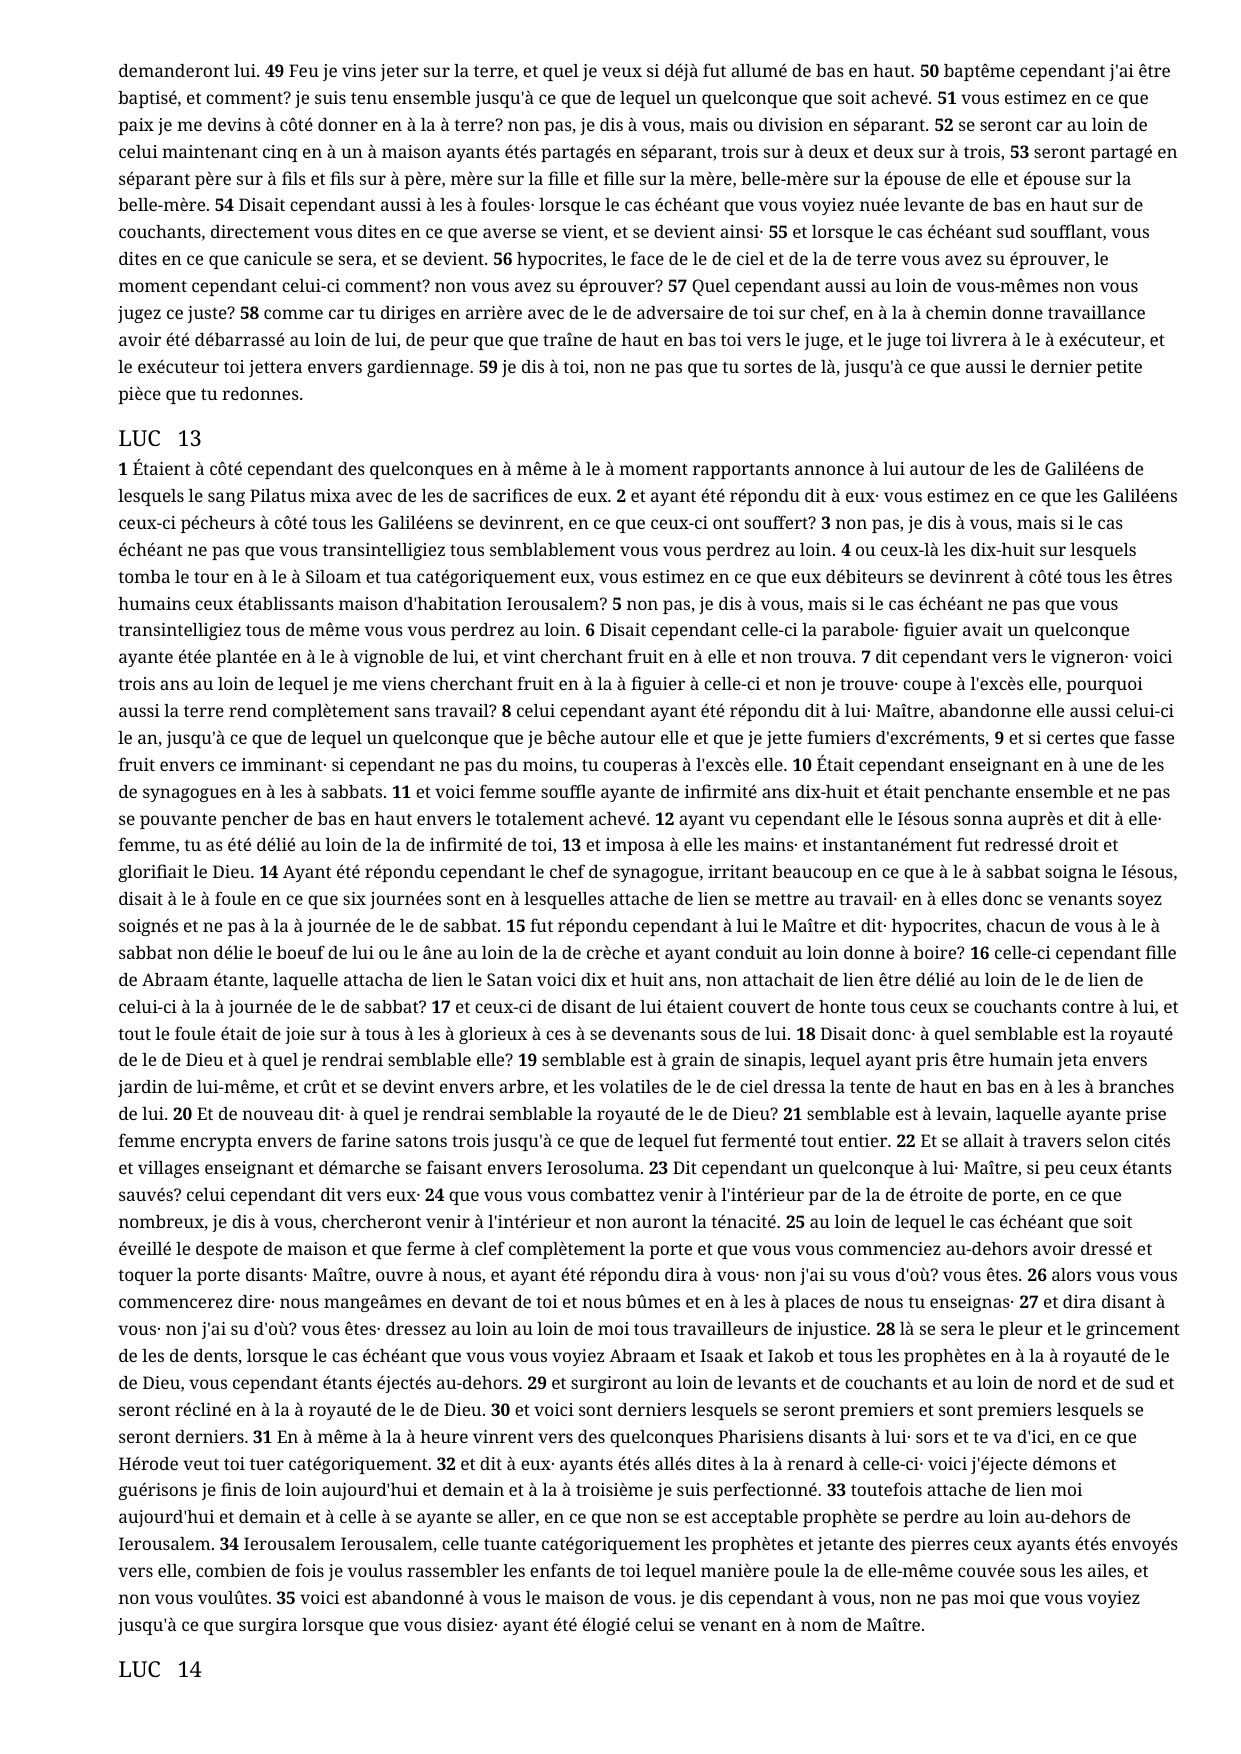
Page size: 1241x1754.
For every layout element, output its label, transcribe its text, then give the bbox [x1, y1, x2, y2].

text 1 Étaient à côté cependant des quelconques en à même à le à moment rapportants annonce à lui autour de les de Galiléens de lesquels le sang Pilatus mixa avec de les de sacrifices de eux. 2 et ayant été répondu dit à eux· vous estimez en ce que les Galiléens ceux-ci pécheurs à côté tous les Galiléens se devinrent, en ce que ceux-ci ont souffert? 3 non pas, je dis à vous, mais si le cas échéant ne pas que vous transintelligiez tous semblablement vous vous perdrez au loin. 4 ou ceux-là les dix-huit sur lesquels tomba le tour en à le à Siloam et tua catégoriquement eux, vous estimez en ce que eux débiteurs se devinrent à côté tous les êtres humains ceux établissants maison d'habitation Ierousalem? 5 non pas, je dis à vous, mais si le cas échéant ne pas que vous transintelligiez tous de même vous vous perdrez au loin. 6 Disait cependant celle-ci la parabole· figuier avait un quelconque ayante étée plantée en à le à vignoble de lui, et vint cherchant fruit en à elle et non trouva. 7 dit cependant vers le vigneron· voici trois ans au loin de lequel je me viens cherchant fruit en à la à figuier à celle-ci et non je trouve· coupe à l'excès elle, pourquoi aussi la terre rend complètement sans travail? 8 celui cependant ayant été répondu dit à lui· Maître, abandonne elle aussi celui-ci le an, jusqu'à ce que de lequel un quelconque que je bêche autour elle et que je jette fumiers d'excréments, 9 et si certes que fasse fruit envers ce imminant· si cependant ne pas du moins, tu couperas à l'excès elle. 10 Était cependant enseignant en à une de les de synagogues en à les à sabbats. 11 et voici femme souffle ayante de infirmité ans dix-huit et était penchante ensemble et ne pas se pouvante pencher de bas en haut envers le totalement achevé. 12 ayant vu cependant elle le Iésous sonna auprès et dit à elle· femme, tu as été délié au loin de la de infirmité de toi, 13 et imposa à elle les mains· et instantanément fut redressé droit et glorifiait le Dieu. 14 Ayant été répondu cependant le chef de synagogue, irritant beaucoup en ce que à le à sabbat soigna le Iésous, disait à le à foule en ce que six journées sont en à lesquelles attache de lien se mettre au travail· en à elles donc se venants soyez soignés et ne pas à la à journée de le de sabbat. 15 fut répondu cependant à lui le Maître et dit· hypocrites, chacun de vous à le à sabbat non délie le boeuf de lui ou le âne au loin de la de crèche et ayant conduit au loin donne à boire? 16 celle-ci cependant fille de Abraam étante, laquelle attacha de lien le Satan voici dix et huit ans, non attachait de lien être délié au loin de le de lien de celui-ci à la à journée de le de sabbat? 17 et ceux-ci de disant de lui étaient couvert de honte tous ceux se couchants contre à lui, et tout le foule était de joie sur à tous à les à glorieux à ces à se devenants sous de lui. 18 Disait donc· à quel semblable est la royauté de le de Dieu et à quel je rendrai semblable elle? 19 semblable est à grain de sinapis, lequel ayant pris être humain jeta envers jardin de lui-même, et crût et se devint envers arbre, et les volatiles de le de ciel dressa la tente de haut en bas en à les à branches de lui. 20 Et de nouveau dit· à quel je rendrai semblable la royauté de le de Dieu? 21 semblable est à levain, laquelle ayante prise femme encrypta envers de farine satons trois jusqu'à ce que de lequel fut fermenté tout entier. 22 Et se allait à travers selon cités et villages enseignant et démarche se faisant envers Ierosoluma. 23 Dit cependant un quelconque à lui· Maître, si peu ceux étants sauvés? celui cependant dit vers eux· 24 que vous vous combattez venir à l'intérieur par de la de étroite de porte, en ce que nombreux, je dis à vous, chercheront venir à l'intérieur et non auront la ténacité. 25 au loin de lequel le cas échéant que soit éveillé le despote de maison et que ferme à clef complètement la porte et que vous vous commenciez au-dehors avoir dressé et toquer la porte disants· Maître, ouvre à nous, et ayant été répondu dira à vous· non j'ai su vous d'où? vous êtes. 26 alors vous vous commencerez dire· nous mangeâmes en devant de toi et nous bûmes et en à les à places de nous tu enseignas· 27 et dira disant à vous· non j'ai su d'où? vous êtes· dressez au loin au loin de moi tous travailleurs de injustice. 28 là se sera le pleur et le grincement de les de dents, lorsque le cas échéant que vous vous voyiez Abraam et Isaak et Iakob et tous les prophètes en à la à royauté de le de Dieu, vous cependant étants éjectés au-dehors. 29 et surgiront au loin de levants et de couchants et au loin de nord et de sud et seront récliné en à la à royauté de le de Dieu. 30 et voici sont derniers lesquels se seront premiers et sont premiers lesquels se seront derniers. 31 En à même à la à heure vinrent vers des quelconques Pharisiens disants à lui· sors et te va d'ici, en ce que Hérode veut toi tuer catégoriquement. 32 et dit à eux· ayants étés allés dites à la à renard à celle-ci· voici j'éjecte démons et guérisons je finis de loin aujourd'hui et demain et à la à troisième je suis perfectionné. 33 toutefois attache de lien moi aujourd'hui et demain et à celle à se ayante se aller, en ce que non se est acceptable prophète se perdre au loin au-dehors de Ierousalem. 34 Ierousalem Ierousalem, celle tuante catégoriquement les prophètes et jetante des pierres ceux ayants étés envoyés vers elle, combien de fois je voulus rassembler les enfants de toi lequel manière poule la de elle-même couvée sous les ailes, et non vous voulûtes. 35 voici est abandonné à vous le maison de vous. je dis cependant à vous, non ne pas moi que vous voyiez jusqu'à ce que surgira lorsque que vous disiez· ayant été élogié celui se venant en à nom de Maître. [118, 457, 1181, 1636]
text demanderont lui. 49 Feu je vins jeter sur la terre, et quel je veux si déjà fut allumé de bas en haut. 50 baptême cependant j'ai être baptisé, et comment? je suis tenu ensemble jusqu'à ce que de lequel un quelconque que soit achevé. 51 vous estimez en ce que paix je me devins à côté donner en à la à terre? non pas, je dis à vous, mais ou division en séparant. 52 se seront car au loin de celui maintenant cinq en à un à maison ayants étés partagés en séparant, trois sur à deux et deux sur à trois, 53 seront partagé en séparant père sur à fils et fils sur à père, mère sur la fille et fille sur la mère, belle-mère sur la épouse de elle et épouse sur la belle-mère. 54 Disait cependant aussi à les à foules· lorsque le cas échéant que vous voyiez nuée levante de bas en haut sur de couchants, directement vous dites en ce que averse se vient, et se devient ainsi· 55 et lorsque le cas échéant sud soufflant, vous dites en ce que canicule se sera, et se devient. 56 hypocrites, le face de le de ciel et de la de terre vous avez su éprouver, le moment cependant celui-ci comment? non vous avez su éprouver? 57 Quel cependant aussi au loin de vous-mêmes non vous jugez ce juste? 58 comme car tu diriges en arrière avec de le de adversaire de toi sur chef, en à la à chemin donne travaillance avoir été débarrassé au loin de lui, de peur que que traîne de haut en bas toi vers le juge, et le juge toi livrera à le à exécuteur, et le exécuteur toi jettera envers gardiennage. 59 je dis à toi, non ne pas que tu sortes de là, jusqu'à ce que aussi le dernier petite pièce que tu redonnes. [118, 59, 1181, 405]
text LUC 14 [118, 1654, 1181, 1684]
text LUC 13 [118, 423, 1181, 453]
